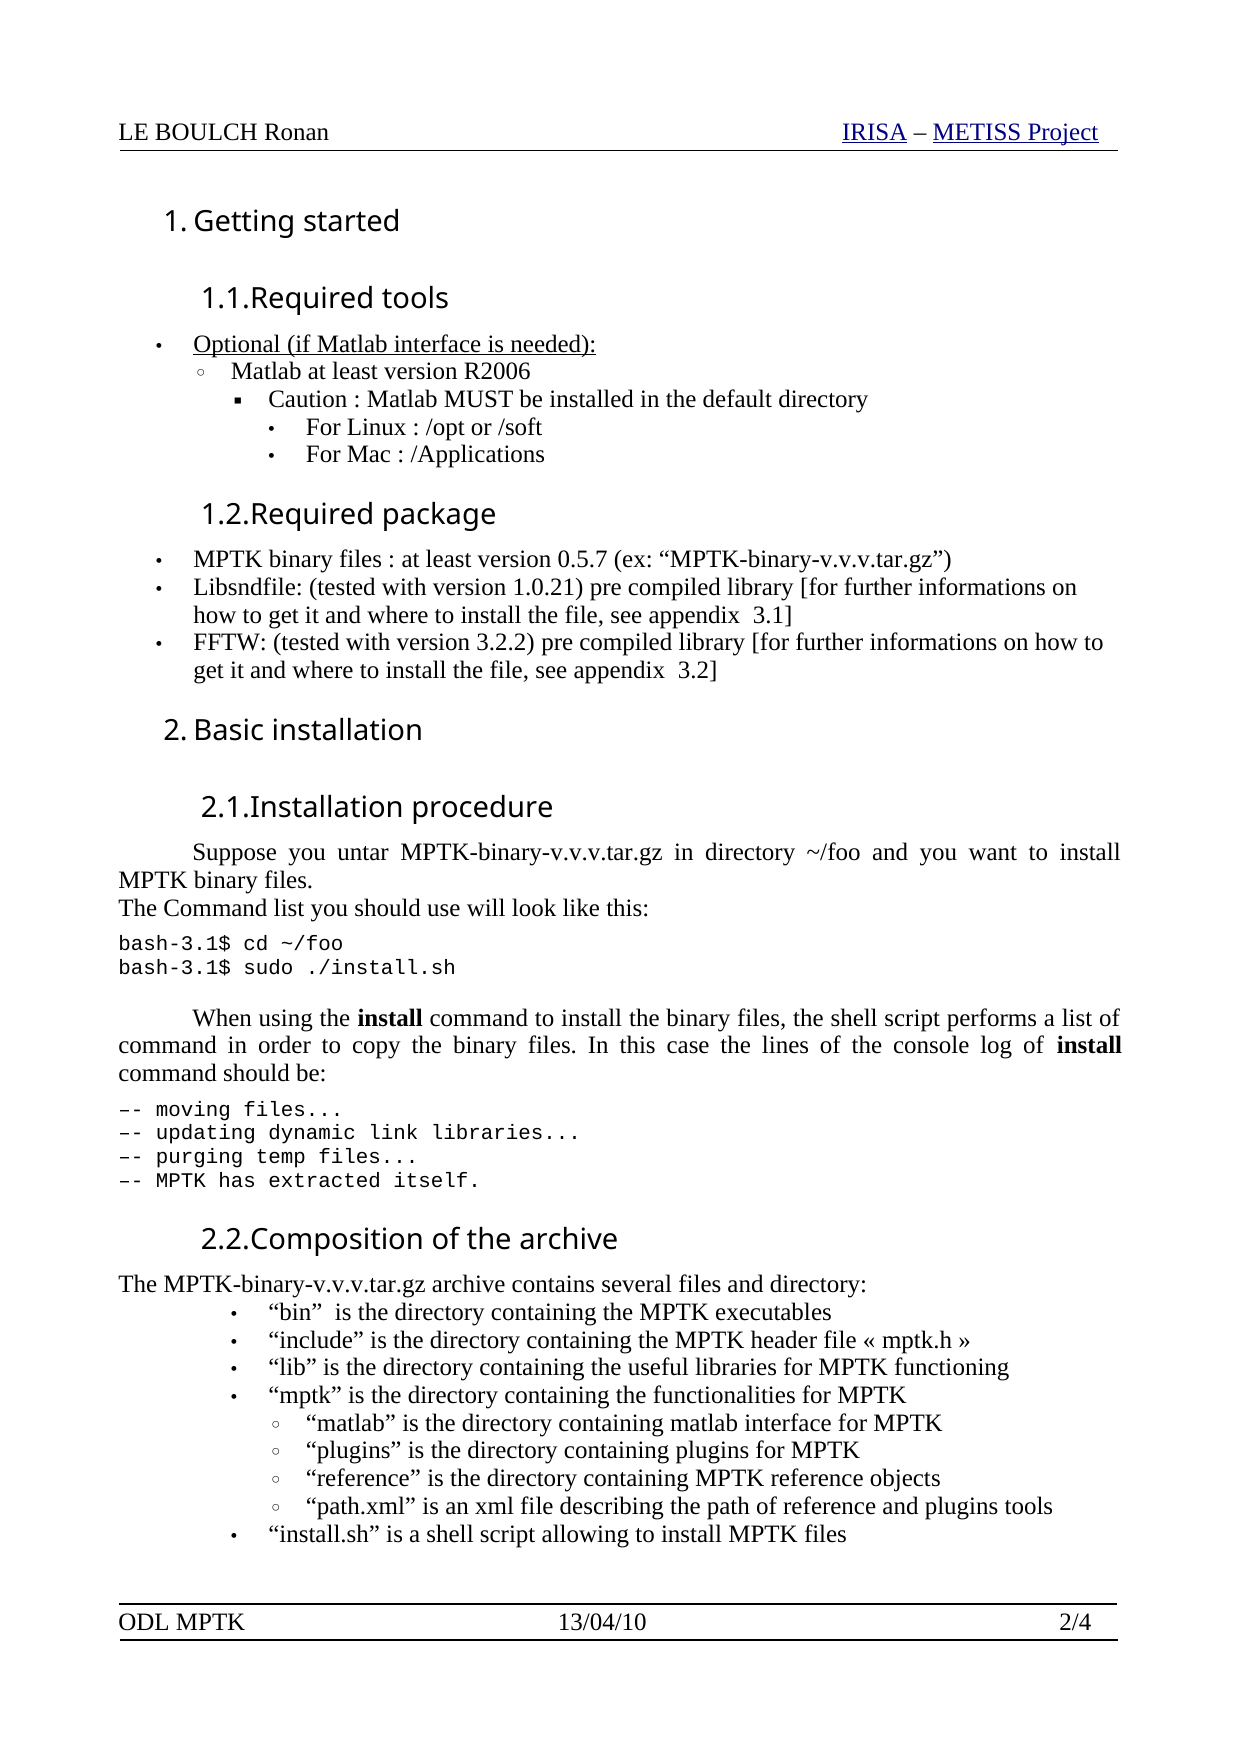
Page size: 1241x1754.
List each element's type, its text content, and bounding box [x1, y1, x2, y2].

list “mptk” is the directory containing the functionalities for MPTK [231, 1381, 1122, 1409]
subtitle Getting started [156, 200, 1122, 240]
list “lib” is the directory containing the useful libraries for MPTK functioning [231, 1353, 1122, 1381]
text bash-3.1$ sudo ./install.sh [118, 957, 1122, 980]
list “path.xml” is an xml file describing the path of reference and plugins tools [268, 1492, 1122, 1520]
subtitle Installation procedure [193, 786, 1122, 826]
subtitle Required tools [193, 277, 1122, 317]
text –- MPTK has extracted itself. [118, 1169, 1122, 1193]
subtitle Basic installation [156, 709, 1122, 749]
list “include” is the directory containing the MPTK header file « mptk.h » [231, 1326, 1122, 1353]
list “plugins” is the directory containing plugins for MPTK [268, 1437, 1122, 1464]
text –- purging temp files... [118, 1146, 1122, 1169]
text When using the install command to install the binary files, the shell script performs a list of command in order to copy the binary files. In this case the lines of the console log of install command should be: [118, 1004, 1122, 1087]
list Optional (if Matlab interface is needed): [156, 330, 1122, 357]
subtitle Composition of the archive [193, 1218, 1122, 1258]
list “matlab” is the directory containing matlab interface for MPTK [268, 1409, 1122, 1437]
subtitle Required package [193, 493, 1122, 533]
list MPTK binary files : at least version 0.5.7 (ex: “MPTK-binary-v.v.v.tar.gz”) [156, 545, 1122, 573]
list FFTW: (tested with version 3.2.2) pre compiled library [for further informations on how to get it and where to install the file, see appendix 3.2.] [156, 628, 1122, 684]
text The MPTK-binary-v.v.v.tar.gz archive contains several files and directory: [118, 1270, 1122, 1298]
list For Linux : /opt or /soft [268, 413, 1122, 441]
list Matlab at least version R2006 [193, 357, 1122, 385]
text –- updating dynamic link libraries... [118, 1122, 1122, 1146]
text bash-3.1$ cd ~/foo [118, 933, 1122, 957]
list “reference” is the directory containing MPTK reference objects [268, 1464, 1122, 1492]
list “install.sh” is a shell script allowing to install MPTK files [231, 1520, 1122, 1547]
text Suppose you untar MPTK-binary-v.v.v.tar.gz in directory ~/foo and you want to install MPTK binary files. [118, 838, 1122, 894]
list “bin” is the directory containing the MPTK executables [231, 1298, 1122, 1326]
list Caution : Matlab MUST be installed in the default directory [231, 385, 1122, 413]
list Libsndfile: (tested with version 1.0.21) pre compiled library [for further informations on how to get it and where to install the file, see appendix 3.1.] [156, 573, 1122, 628]
text –- moving files... [118, 1099, 1122, 1122]
text The Command list you should use will look like this: [118, 894, 1122, 921]
list For Mac : /Applications [268, 441, 1122, 468]
